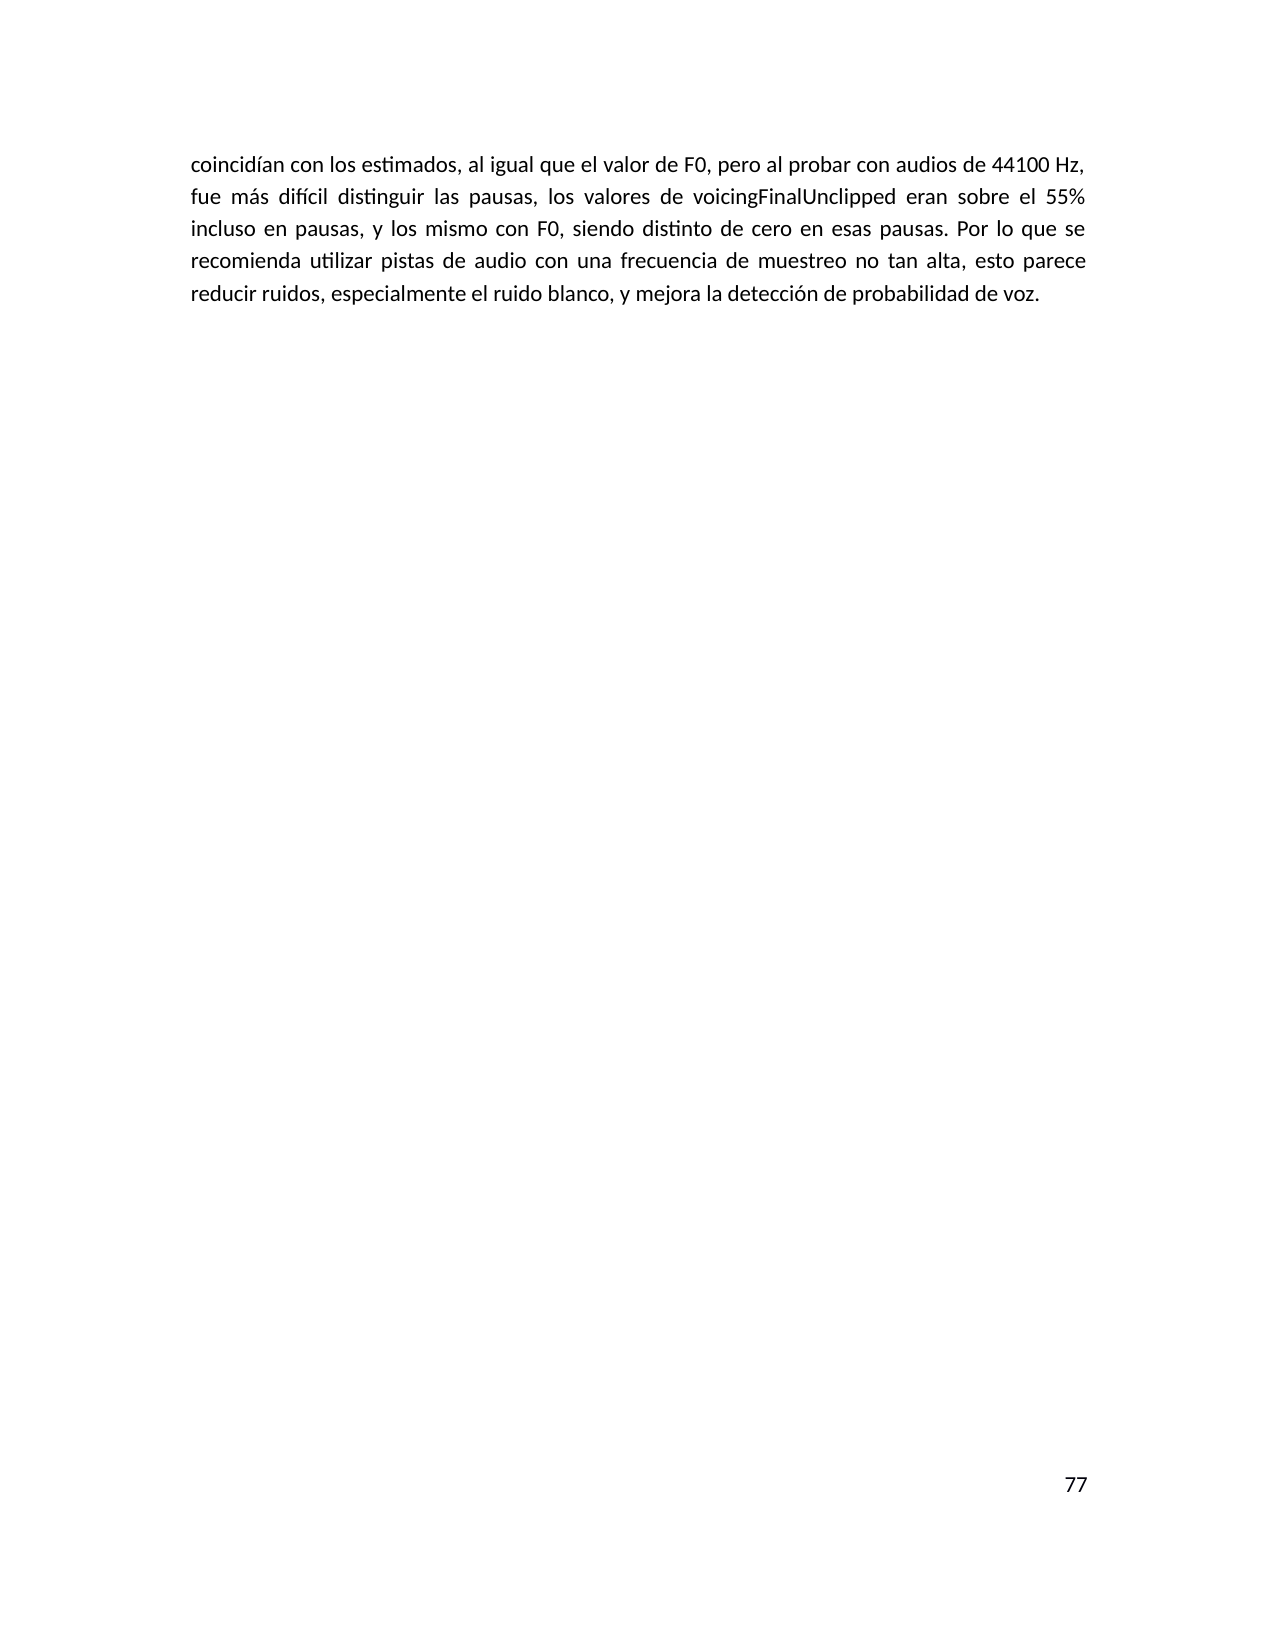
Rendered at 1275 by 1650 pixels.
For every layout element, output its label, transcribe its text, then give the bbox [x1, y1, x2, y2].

text coincidían con los estimados, al igual que el valor de F0, pero al probar con audios de 44100 Hz, fue más difícil distinguir las pausas, los valores de voicingFinalUnclipped eran sobre el 55% incluso en pausas, y los mismo con F0, siendo distinto de cero en esas pausas. Por lo que se recomienda utilizar pistas de audio con una frecuencia de muestreo no tan alta, esto parece reducir ruidos, especialmente el ruido blanco, y mejora la detección de probabilidad de voz. [191, 150, 1087, 307]
